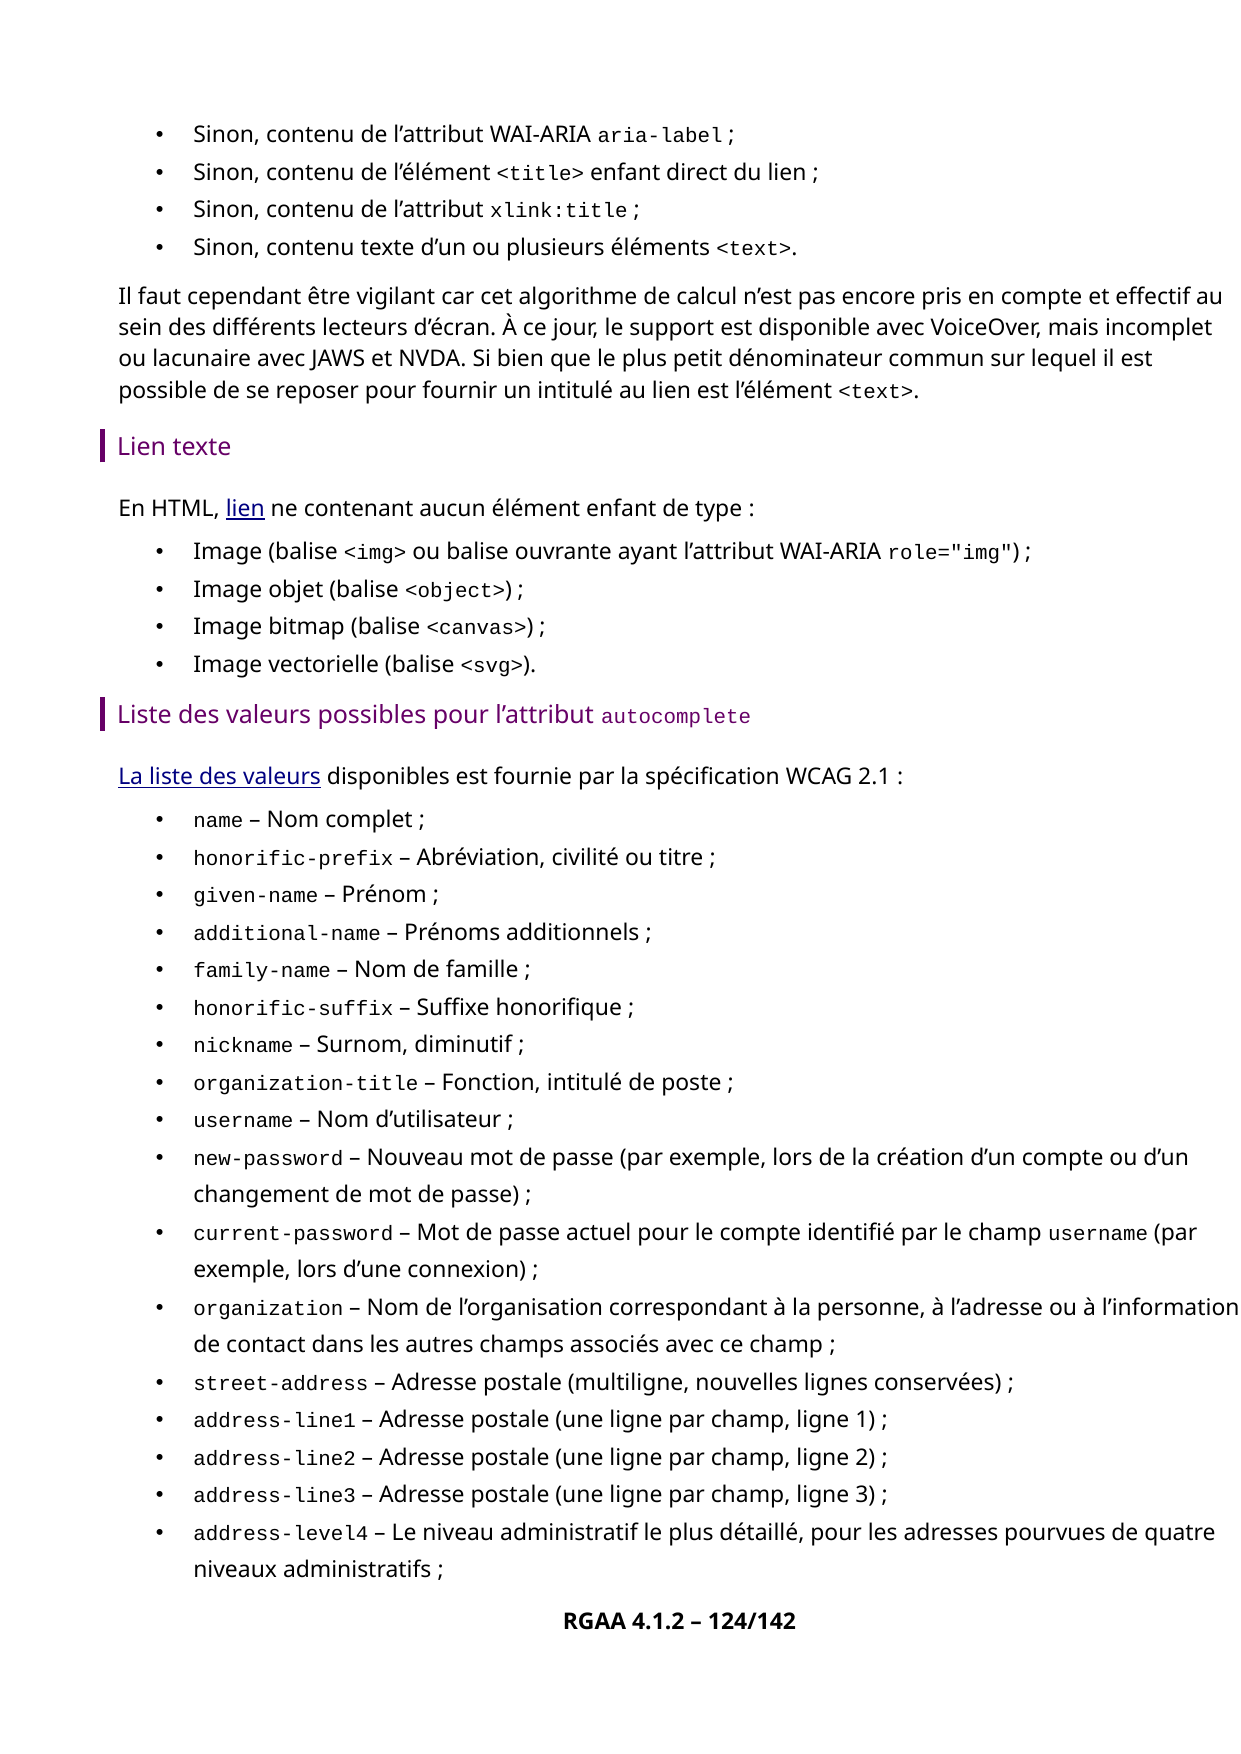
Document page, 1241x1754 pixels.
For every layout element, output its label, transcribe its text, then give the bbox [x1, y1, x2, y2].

list nickname – Surnom, diminutif ; [156, 1028, 1240, 1059]
list current-password – Mot de passe actuel pour le compte identifié par le champ username (par exemple, lors d’une connexion) ; [156, 1216, 1240, 1284]
list street-address – Adresse postale (multiligne, nouvelles lignes conservées) ; [156, 1366, 1240, 1397]
list organization – Nom de l’organisation correspondant à la personne, à l’adresse ou à l’information de contact dans les autres champs associés avec ce champ ; [156, 1291, 1240, 1359]
list honorific-prefix – Abréviation, civilité ou titre ; [156, 841, 1240, 872]
list Image vectorielle (balise <svg>). [156, 647, 1240, 679]
list Sinon, contenu de l’attribut xlink:title ; [156, 193, 1240, 224]
text Il faut cependant être vigilant car cet algorithme de calcul n’est pas encore pris en compte et effectif au sein des différents lecteurs d’écran. À ce jour, le support est disponible avec VoiceOver, mais incomplet ou lacunaire avec JAWS et NVDA. Si bien que le plus petit dénominateur commun sur lequel il est possible de se reposer pour fournir un intitulé au lien est l’élément <text>. [118, 280, 1240, 405]
list address-line3 – Adresse postale (une ligne par champ, ligne 3) ; [156, 1478, 1240, 1509]
list new-password – Nouveau mot de passe (par exemple, lors de la création d’un compte ou d’un changement de mot de passe) ; [156, 1141, 1240, 1209]
list address-line1 – Adresse postale (une ligne par champ, ligne 1) ; [156, 1403, 1240, 1434]
text En HTML, lien ne contenant aucun élément enfant de type : [118, 492, 1240, 523]
list Sinon, contenu texte d’un ou plusieurs éléments <text>. [156, 231, 1240, 262]
list Image objet (balise <object>) ; [156, 572, 1240, 604]
text La liste des valeurs disponibles est fournie par la spécification WCAG 2.1 : [118, 760, 1240, 792]
list additional-name – Prénoms additionnels ; [156, 916, 1240, 947]
list address-line2 – Adresse postale (une ligne par champ, ligne 2) ; [156, 1441, 1240, 1472]
list Sinon, contenu de l’élément <title> enfant direct du lien ; [156, 156, 1240, 187]
subtitle Lien texte [100, 428, 1240, 462]
list username – Nom d’utilisateur ; [156, 1103, 1240, 1134]
list Image (balise <img> ou balise ouvrante ayant l’attribut WAI-ARIA role="img") ; [156, 535, 1240, 566]
subtitle Liste des valeurs possibles pour l’attribut autocomplete [105, 697, 1240, 731]
list address-level4 – Le niveau administratif le plus détaillé, pour les adresses pourvues de quatre niveaux administratifs ; [156, 1516, 1240, 1584]
list given-name – Prénom ; [156, 878, 1240, 909]
list name – Nom complet ; [156, 803, 1240, 834]
list family-name – Nom de famille ; [156, 953, 1240, 984]
list Sinon, contenu de l’attribut WAI-ARIA aria-label ; [156, 118, 1240, 149]
list Image bitmap (balise <canvas>) ; [156, 610, 1240, 641]
list honorific-suffix – Suffixe honorifique ; [156, 991, 1240, 1022]
list organization-title – Fonction, intitulé de poste ; [156, 1066, 1240, 1097]
